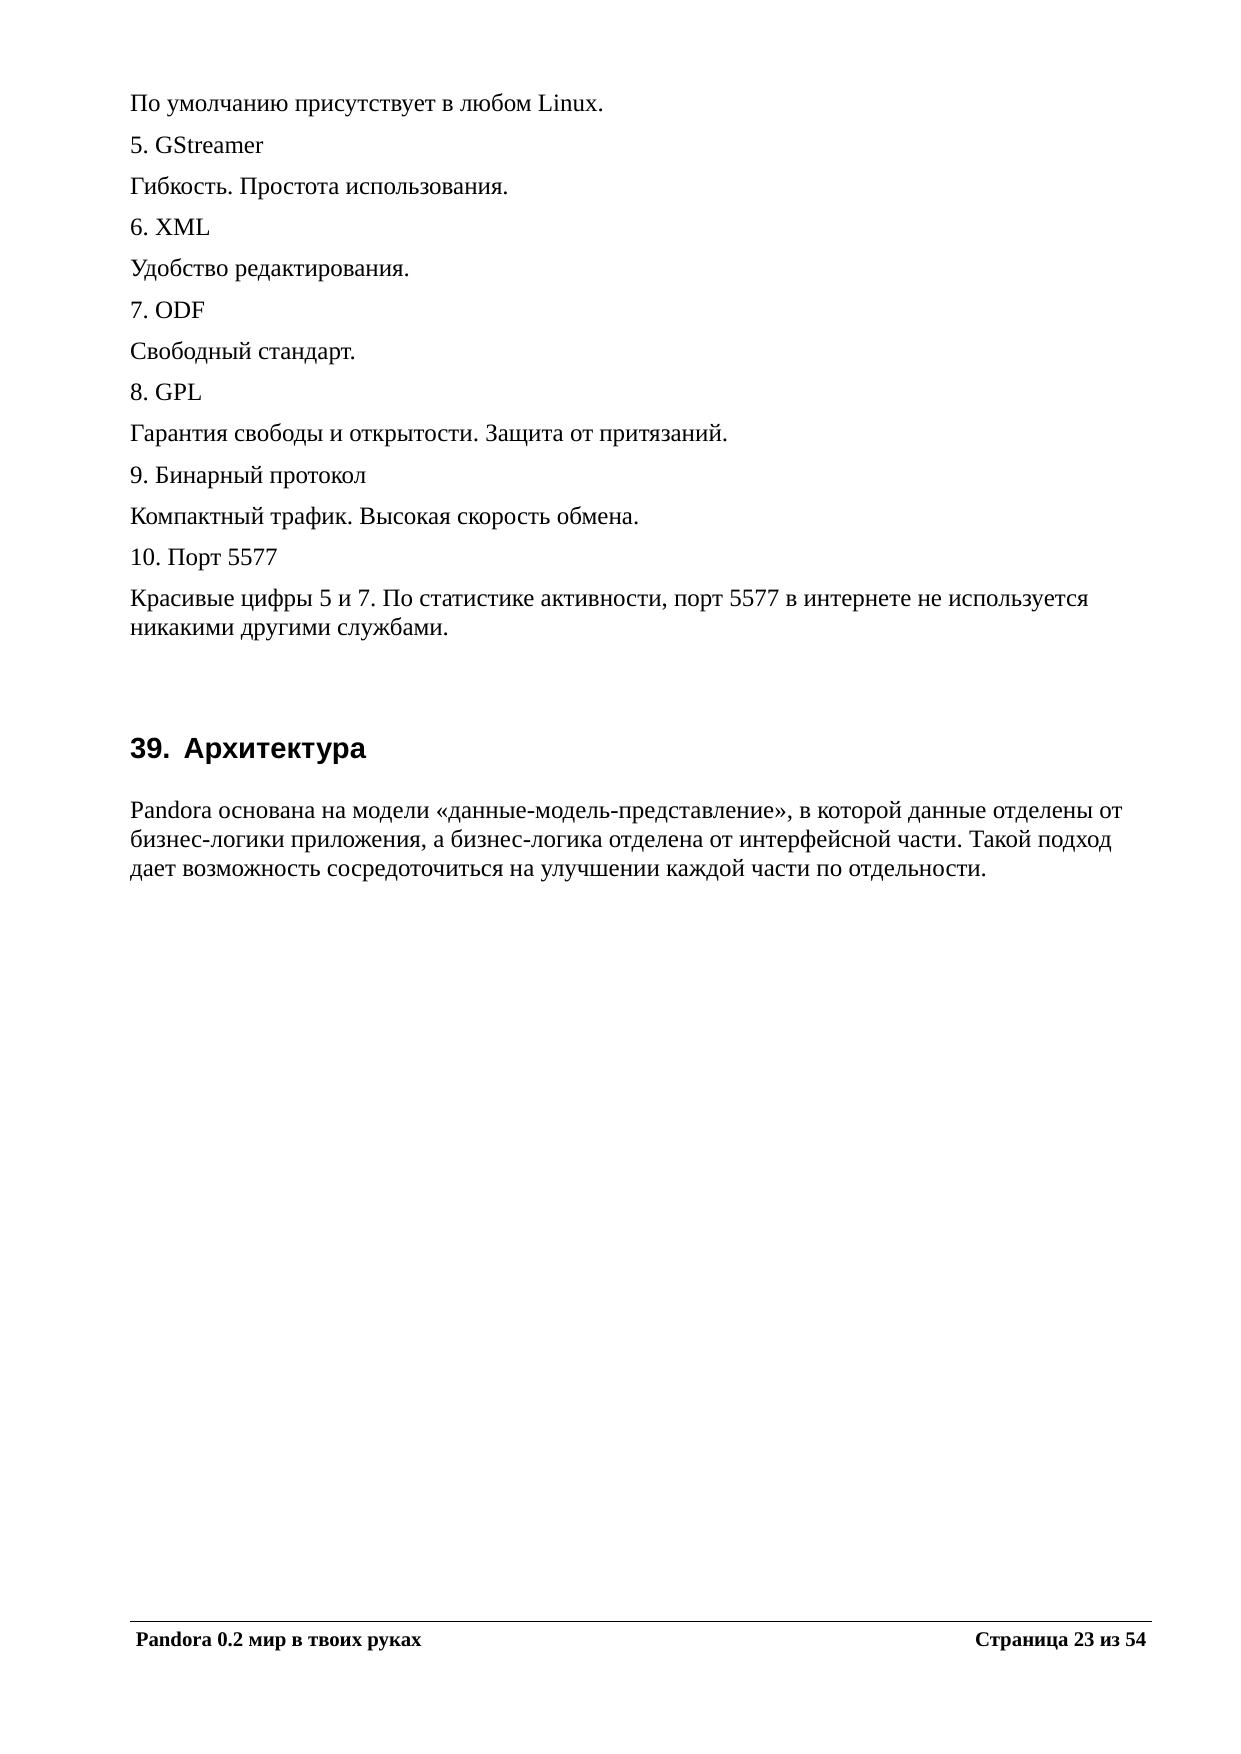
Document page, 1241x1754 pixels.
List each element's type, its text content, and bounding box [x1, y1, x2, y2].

text Pandora основана на модели «данные-модель-представление», в которой данные отделены от бизнес-логики приложения, а бизнес-логика отделена от интерфейсной части. Такой подход дает возможность сосредоточиться на улучшении каждой части по отдельности. [130, 795, 1152, 881]
text 9. Бинарный протокол [130, 460, 1152, 488]
text 6. XML [130, 212, 1152, 241]
text 10. Порт 5577 [130, 542, 1152, 571]
text Удобство редактирования. [130, 253, 1152, 282]
subtitle Архитектура [130, 731, 1152, 765]
text Свободный стандарт. [130, 336, 1152, 365]
text Гибкость. Простота использования. [130, 171, 1152, 200]
text 7. ODF [130, 295, 1152, 323]
text 5. GStreamer [130, 130, 1152, 158]
text Компактный трафик. Высокая скорость обмена. [130, 501, 1152, 530]
text По умолчанию присутствует в любом Linux. [130, 88, 1152, 117]
text Гарантия свободы и открытости. Защита от притязаний. [130, 418, 1152, 447]
text 8. GPL [130, 377, 1152, 406]
text Красивые цифры 5 и 7. По статистике активности, порт 5577 в интернете не используется никакими другими службами. [130, 583, 1152, 641]
